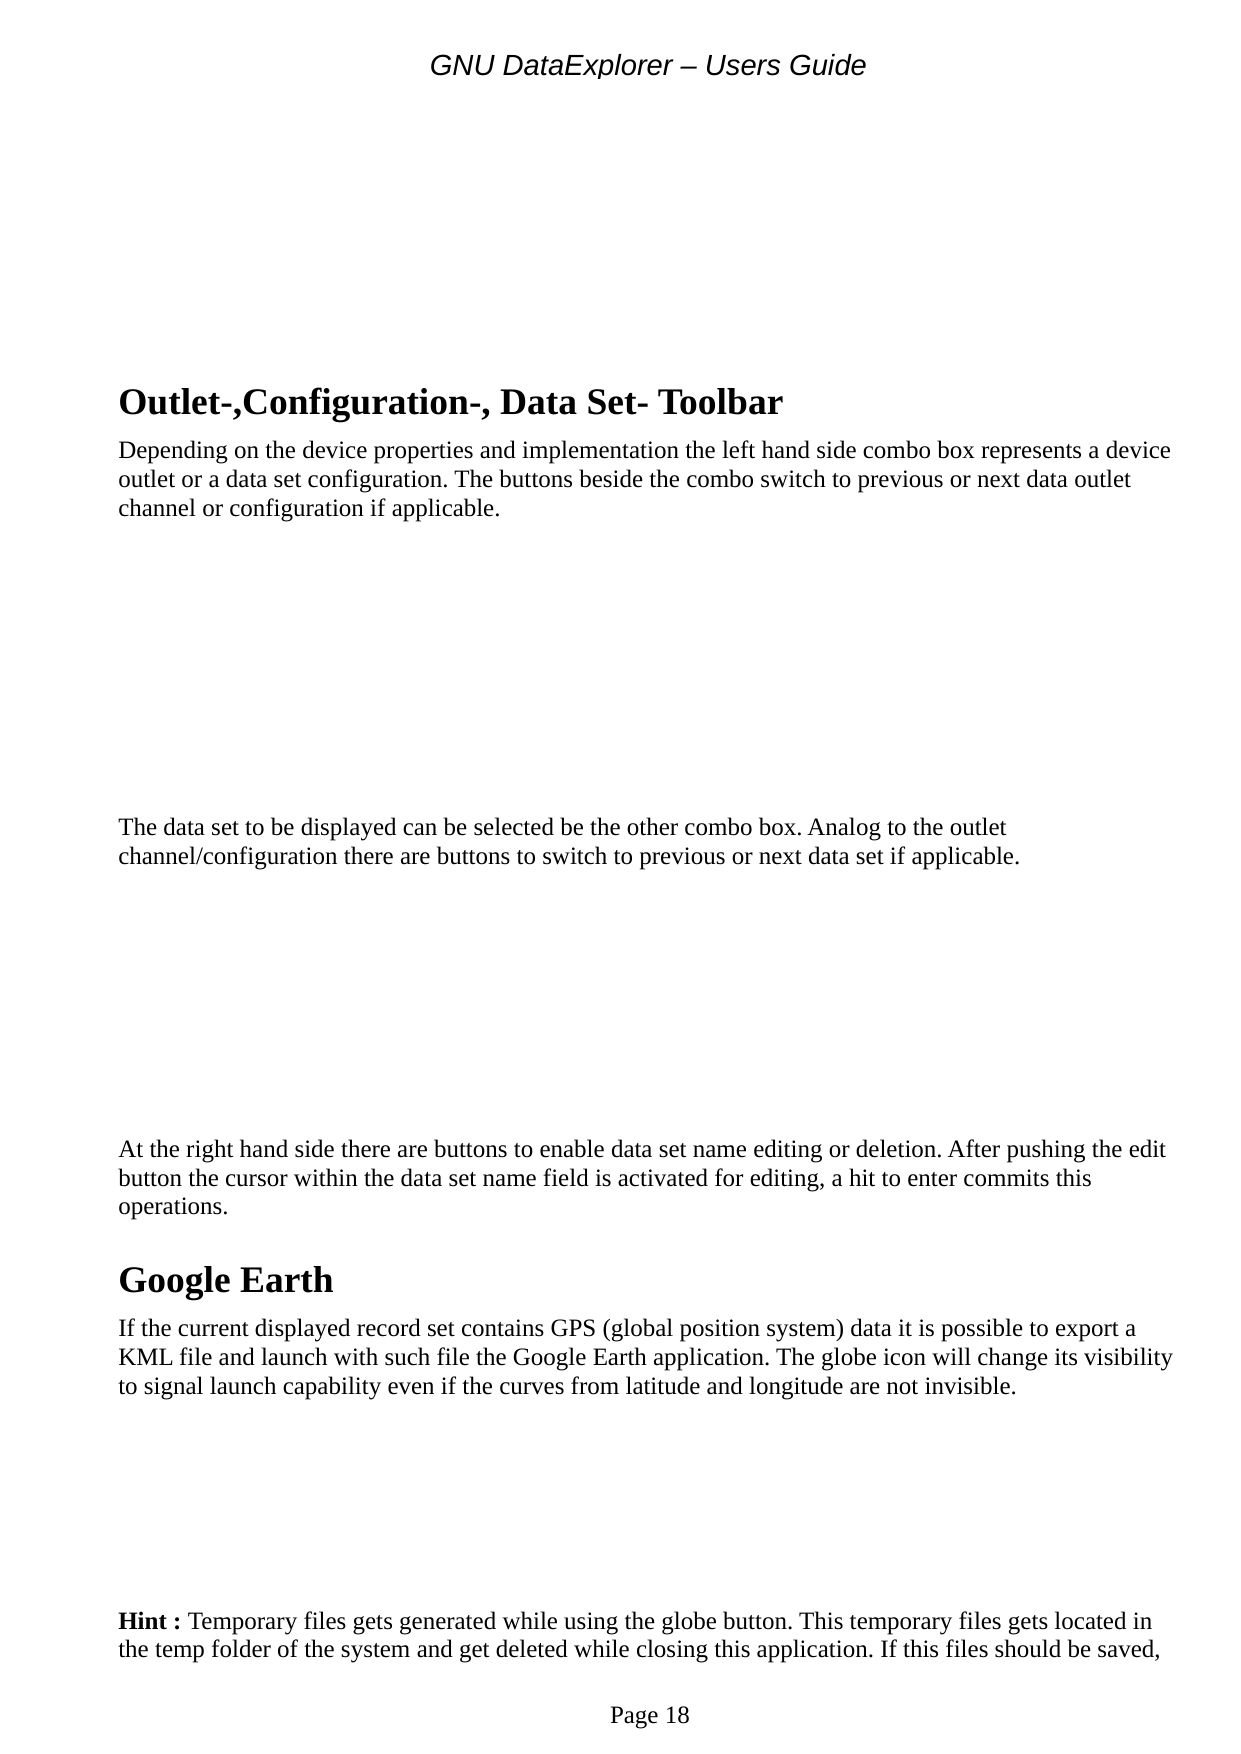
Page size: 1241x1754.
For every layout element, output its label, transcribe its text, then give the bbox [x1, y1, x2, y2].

text Depending on the device properties and implementation the left hand side combo box represents a device outlet or a data set configuration. The buttons beside the combo switch to previous or next data outlet channel or configuration if applicable. [118, 435, 1181, 522]
text Hint : Temporary files gets generated while using the globe button. This temporary files gets located in the temp folder of the system and get deleted while closing this application. If this files should be saved, [118, 1606, 1181, 1663]
text At the right hand side there are buttons to enable data set name editing or deletion. After pushing the edit button the cursor within the data set name field is activated for editing, a hit to enter commits this operations. [118, 1134, 1181, 1220]
text The data set to be displayed can be selected be the other combo box. Analog to the outlet channel/configuration there are buttons to switch to previous or next data set if applicable. [118, 812, 1181, 870]
subtitle Google Earth [118, 1258, 1181, 1301]
subtitle Outlet-,Configuration-, Data Set- Toolbar [118, 380, 1181, 423]
text If the current displayed record set contains GPS (global position system) data it is possible to export a KML file and launch with such file the Google Earth application. The globe icon will change its visibility to signal launch capability even if the curves from latitude and longitude are not invisible. [118, 1313, 1181, 1399]
